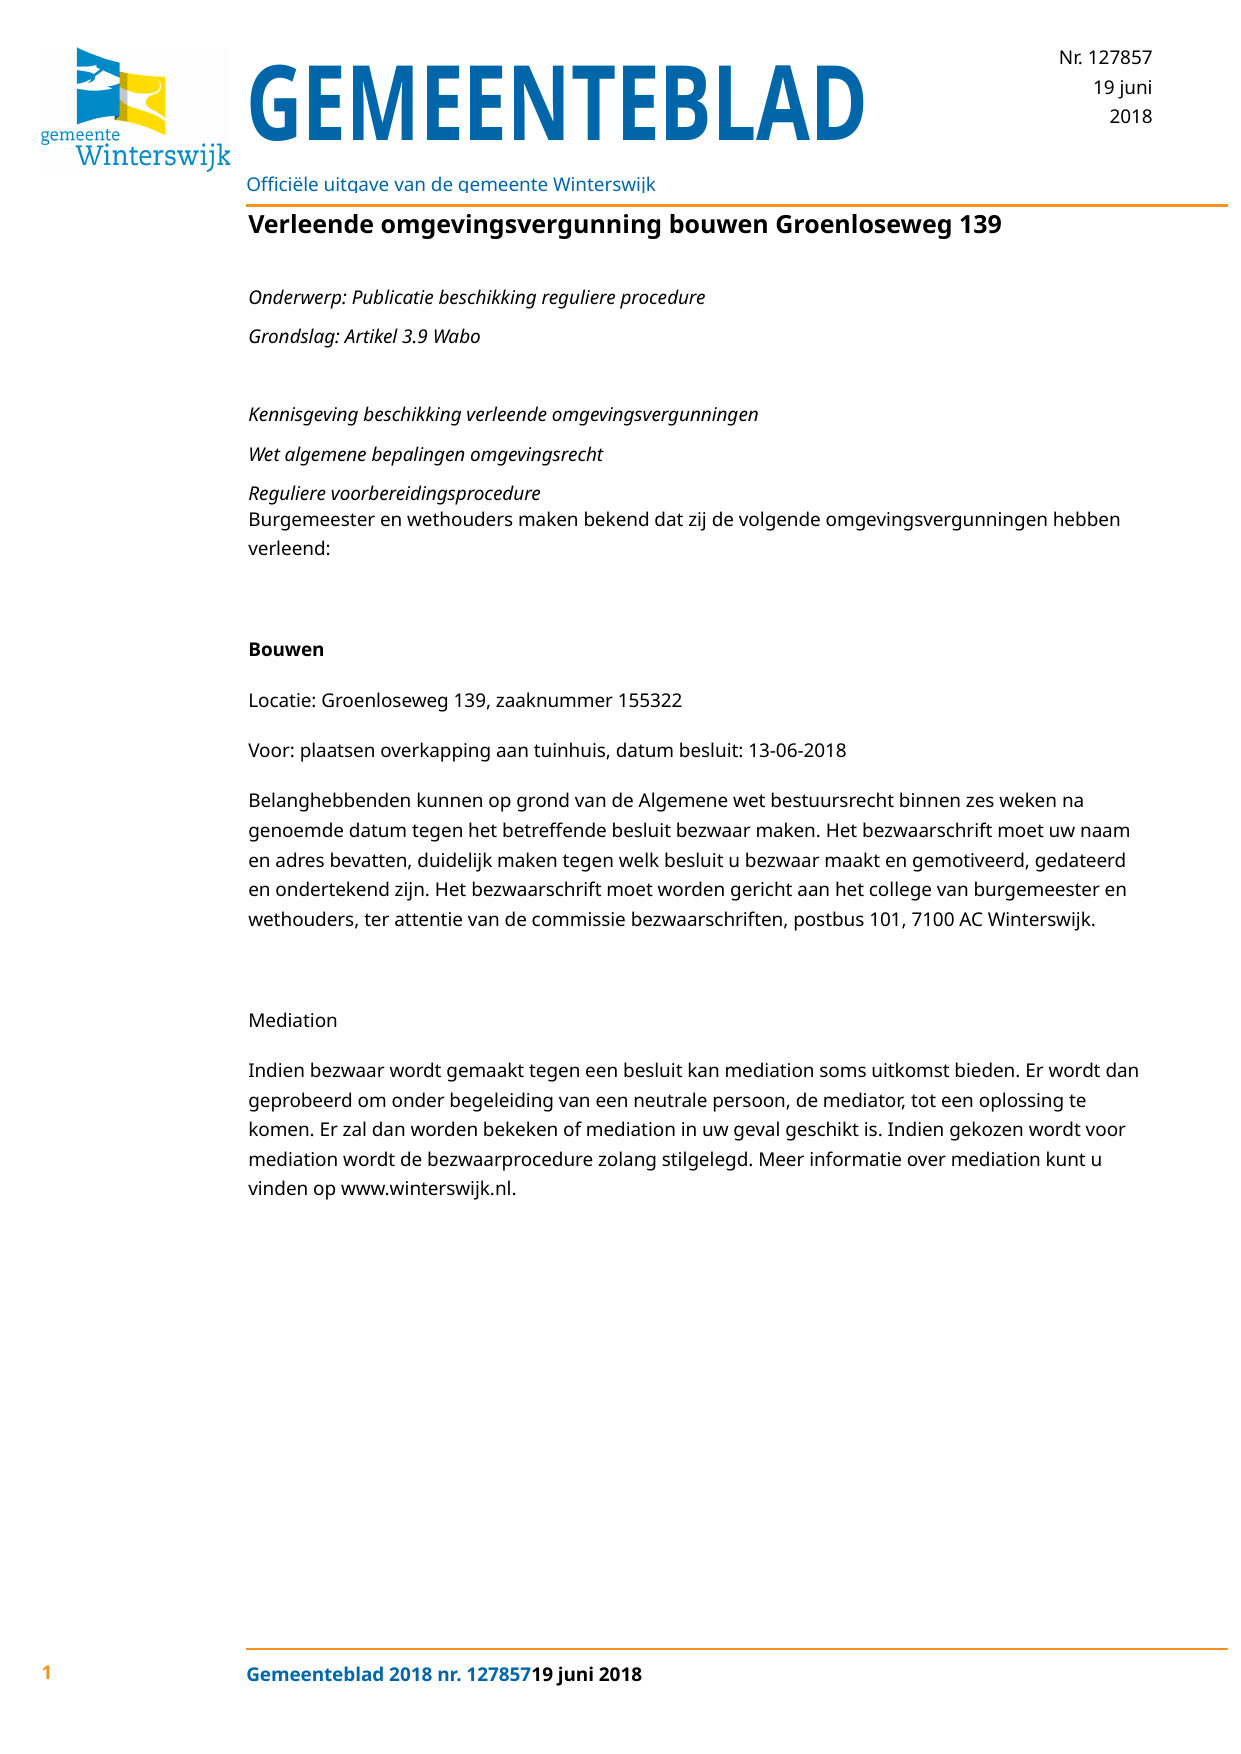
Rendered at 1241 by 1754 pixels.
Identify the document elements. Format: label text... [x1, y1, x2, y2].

text Belanghebbenden kunnen op grond van de Algemene wet bestuursrecht binnen zes weken na genoemde datum tegen het betreffende besluit bezwaar maken. Het bezwaarschrift moet uw naam en adres bevatten, duidelijk maken tegen welk besluit u bezwaar maakt en gemotiveerd, gedateerd en ondertekend zijn. Het bezwaarschrift moet worden gericht aan het college van burgemeester en wethouders, ter attentie van de commissie bezwaarschriften, postbus 101, 7100 AC Winterswijk. [248, 788, 1152, 932]
text Onderwerp: Publicatie beschikking reguliere procedure [248, 284, 1152, 309]
text Voor: plaatsen overkapping aan tuinhuis, datum besluit: 13-06-2018 [248, 737, 1152, 763]
text Kennisgeving beschikking verleende omgevingsvergunningen [248, 402, 1152, 427]
text Reguliere voorbereidingsprocedure [248, 480, 1152, 506]
text Locatie: Groenloseweg 139, zaaknummer 155322 [248, 687, 1152, 712]
text Grondslag: Artikel 3.9 Wabo [248, 323, 1152, 349]
text Wet algemene bepalingen omgevingsrecht [248, 441, 1152, 467]
picture [225, 153, 231, 162]
text Indien bezwaar wordt gemaakt tegen een besluit kan mediation soms uitkomst bieden. Er wordt dan geprobeerd om onder begeleiding van een neutrale persoon, de mediator, tot een oplossing te komen. Er zal dan worden bekeken of mediation in uw geval geschikt is. Indien gekozen wordt voor mediation wordt de bezwaarprocedure zolang stilgelegd. Meer informatie over mediation kunt u vinden op www.winterswijk.nl. [248, 1057, 1152, 1201]
picture [41, 47, 231, 172]
text Burgemeester en wethouders maken bekend dat zij de volgende omgevingsvergunningen hebben verleend: [248, 506, 1152, 561]
text Bouwen [248, 636, 1152, 662]
text Mediation [248, 1007, 1152, 1032]
text Verleende omgevingsvergunning bouwen Groenloseweg 139 [248, 207, 1152, 241]
